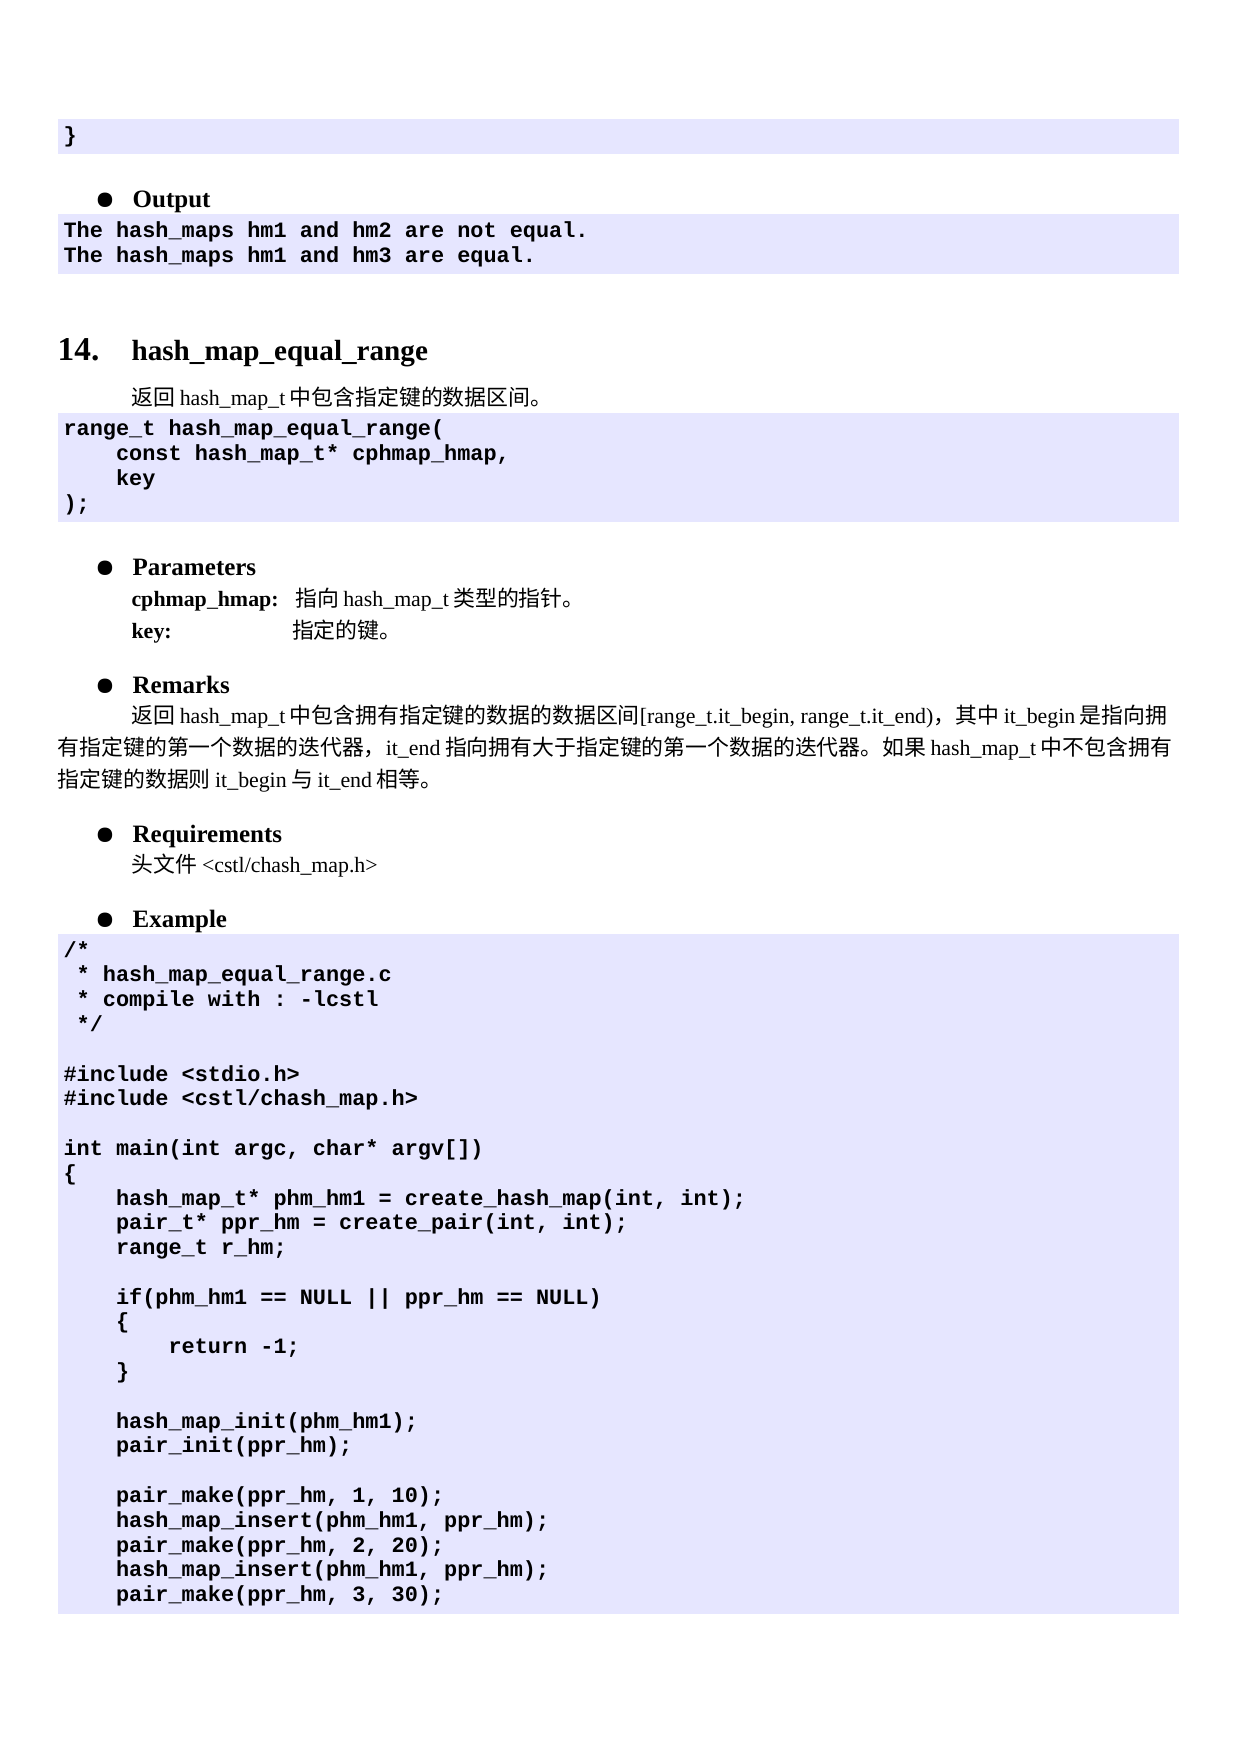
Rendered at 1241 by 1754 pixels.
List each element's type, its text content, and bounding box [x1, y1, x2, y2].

table_header /* * hash_map_equal_range.c * compile with : -lcstl */ #include <stdio.h> #include <cstl/chash_map.h> int main(int argc, char* argv[]) { hash_map_t* phm_hm1 = create_hash_map(int, int); pair_t* ppr_hm = create_pair(int, int); range_t r_hm; if(phm_hm1 == NULL || ppr_hm == NULL) { return -1; } hash_map_init(phm_hm1); pair_init(ppr_hm); pair_make(ppr_hm, 1, 10); hash_map_insert(phm_hm1, ppr_hm); pair_make(ppr_hm, 2, 20); hash_map_insert(phm_hm1, ppr_hm); pair_make(ppr_hm, 3, 30); [58, 934, 1179, 1614]
table_header The hash_maps hm1 and hm2 are not equal. The hash_maps hm1 and hm3 are equal. [58, 214, 1179, 274]
list Requirements [95, 819, 1179, 847]
subtitle hash_map_equal_range [57, 329, 1179, 367]
text cphmap_hmap: 指向hash_map_t类型的指针。 [57, 581, 1179, 613]
text 返回hash_map_t中包含指定键的数据区间。 [57, 380, 1179, 412]
text 返回hash_map_t中包含拥有指定键的数据的数据区间[range_t.it_begin, range_t.it_end)，其中it_begin是指向拥有指定键的第一个数据的迭代器，it_end指向拥有大于指定键的第一个数据的迭代器。如果hash_map_t中不包含拥有指定键的数据则it_begin与it_end相等。 [57, 698, 1179, 793]
table_header } [58, 119, 1179, 154]
list Example [95, 904, 1179, 933]
text key: 指定的键。 [57, 613, 1179, 644]
list Remarks [95, 670, 1179, 698]
text 头文件 <cstl/chash_map.h> [57, 847, 1179, 879]
list Parameters [95, 552, 1179, 581]
list Output [95, 184, 1179, 213]
table_header range_t hash_map_equal_range( const hash_map_t* cphmap_hmap, key ); [58, 413, 1179, 522]
